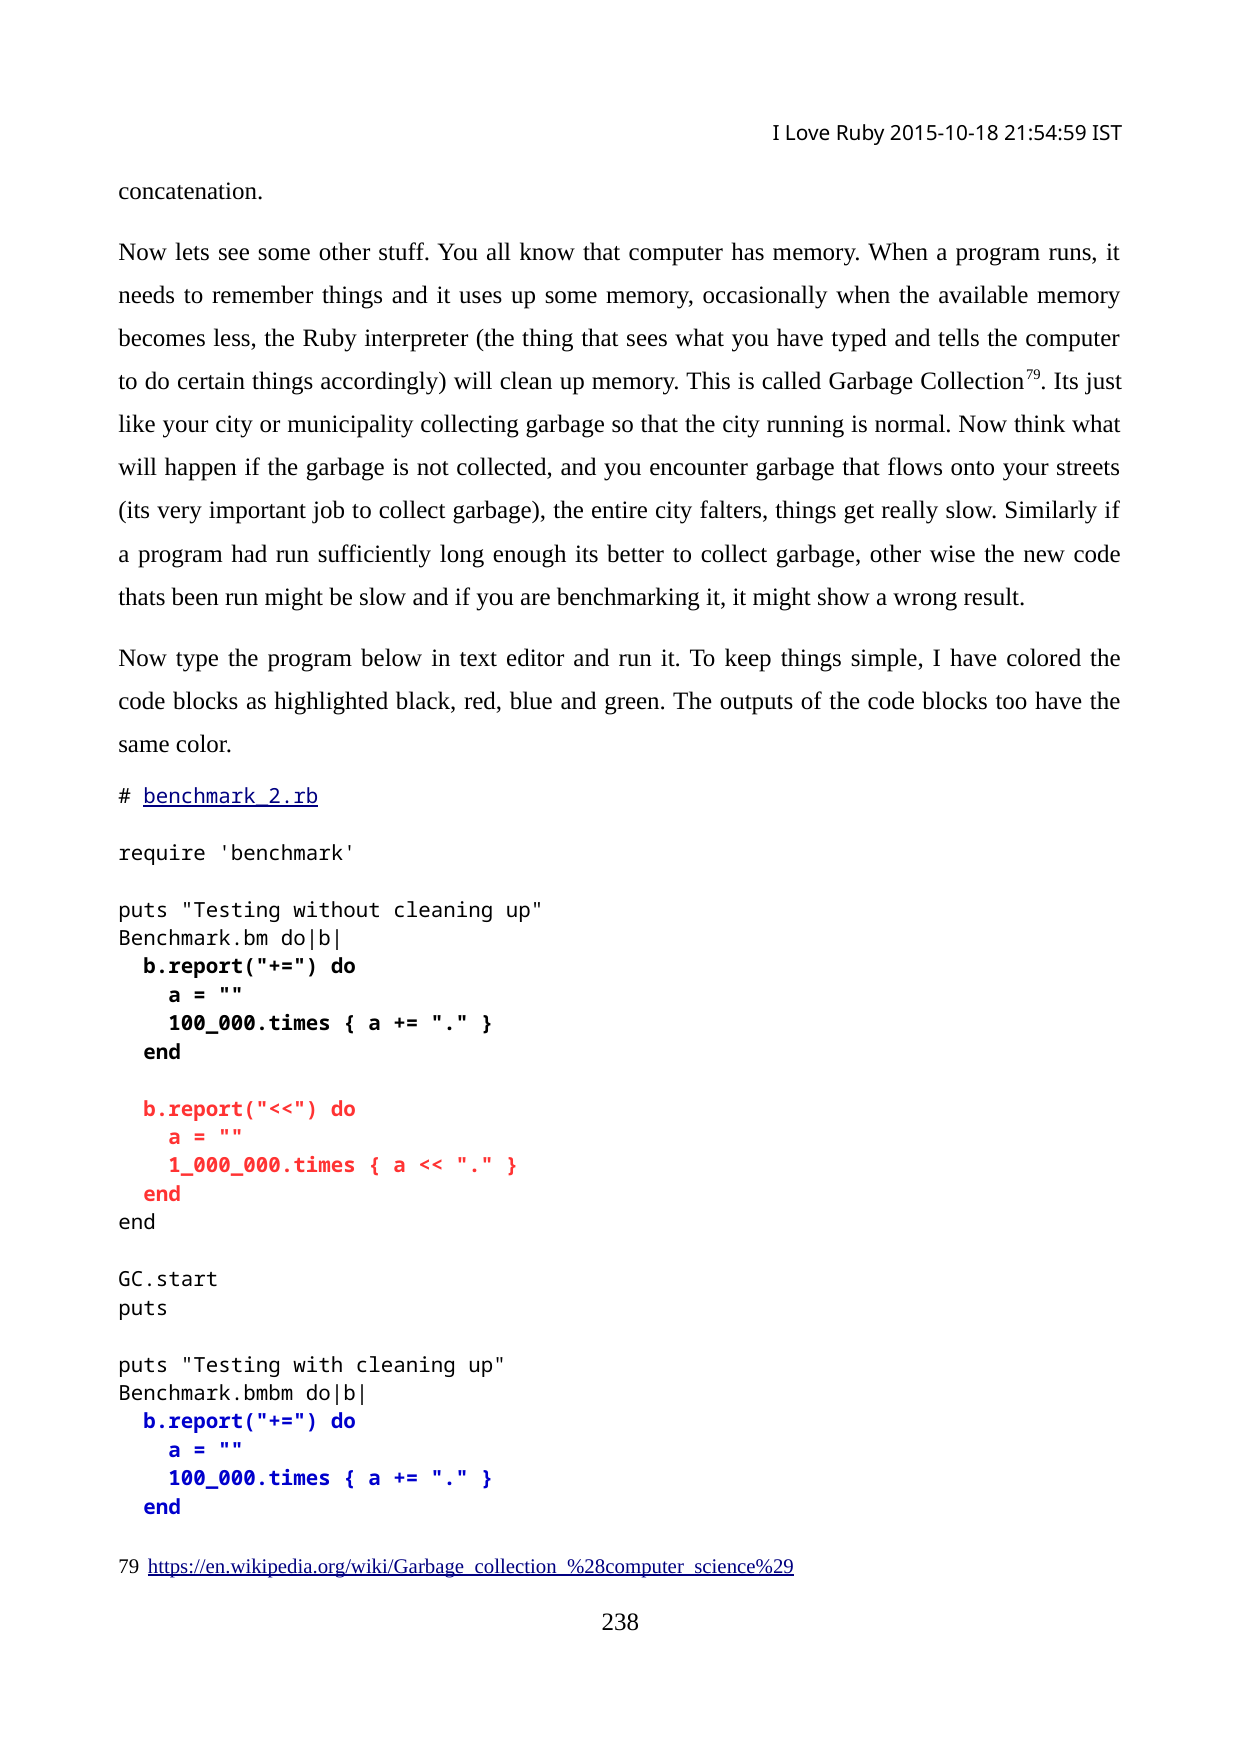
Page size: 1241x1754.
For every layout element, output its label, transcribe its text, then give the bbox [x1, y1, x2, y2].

text end [118, 1492, 1122, 1520]
text https://en.wikipedia.org/wiki/Garbage_collection_%28computer_science%29 [118, 1553, 1122, 1578]
text puts "Testing with cleaning up" [118, 1350, 1122, 1378]
text puts [118, 1293, 1122, 1321]
text require 'benchmark' [118, 838, 1122, 866]
text end [118, 1179, 1122, 1207]
text b.report("+=") do [118, 952, 1122, 980]
text concatenation. [118, 176, 1122, 205]
text b.report("<<") do [118, 1094, 1122, 1122]
text 100_000.times { a += "." } [118, 1008, 1122, 1037]
text # benchmark_2.rb [118, 781, 1122, 809]
text a = "" [118, 1122, 1122, 1151]
text a = "" [118, 1435, 1122, 1463]
text end [118, 1037, 1122, 1065]
text Benchmark.bmbm do|b| [118, 1378, 1122, 1407]
text end [118, 1207, 1122, 1236]
text 1_000_000.times { a << "." } [118, 1151, 1122, 1179]
text 100_000.times { a += "." } [118, 1463, 1122, 1492]
text a = "" [118, 980, 1122, 1008]
text Now type the program below in text editor and run it. To keep things simple, I have colored the code blocks as highlighted black, red, blue and green. The outputs of the code blocks too have the same color. [118, 643, 1122, 758]
text puts "Testing without cleaning up" [118, 895, 1122, 923]
text Now lets see some other stuff. You all know that computer has memory. When a program runs, it needs to remember things and it uses up some memory, occasionally when the available memory becomes less, the Ruby interpreter (the thing that sees what you have typed and tells the computer to do certain things accordingly) will clean up memory. This is called Garbage Collection. Its just like your city or municipality collecting garbage so that the city running is normal. Now think what will happen if the garbage is not collected, and you encounter garbage that flows onto your streets (its very important job to collect garbage), the entire city falters, things get really slow. Similarly if a program had run sufficiently long enough its better to collect garbage, other wise the new code thats been run might be slow and if you are benchmarking it, it might show a wrong result. [118, 237, 1122, 611]
text GC.start [118, 1264, 1122, 1293]
text b.report("+=") do [118, 1407, 1122, 1435]
text Benchmark.bm do|b| [118, 923, 1122, 952]
